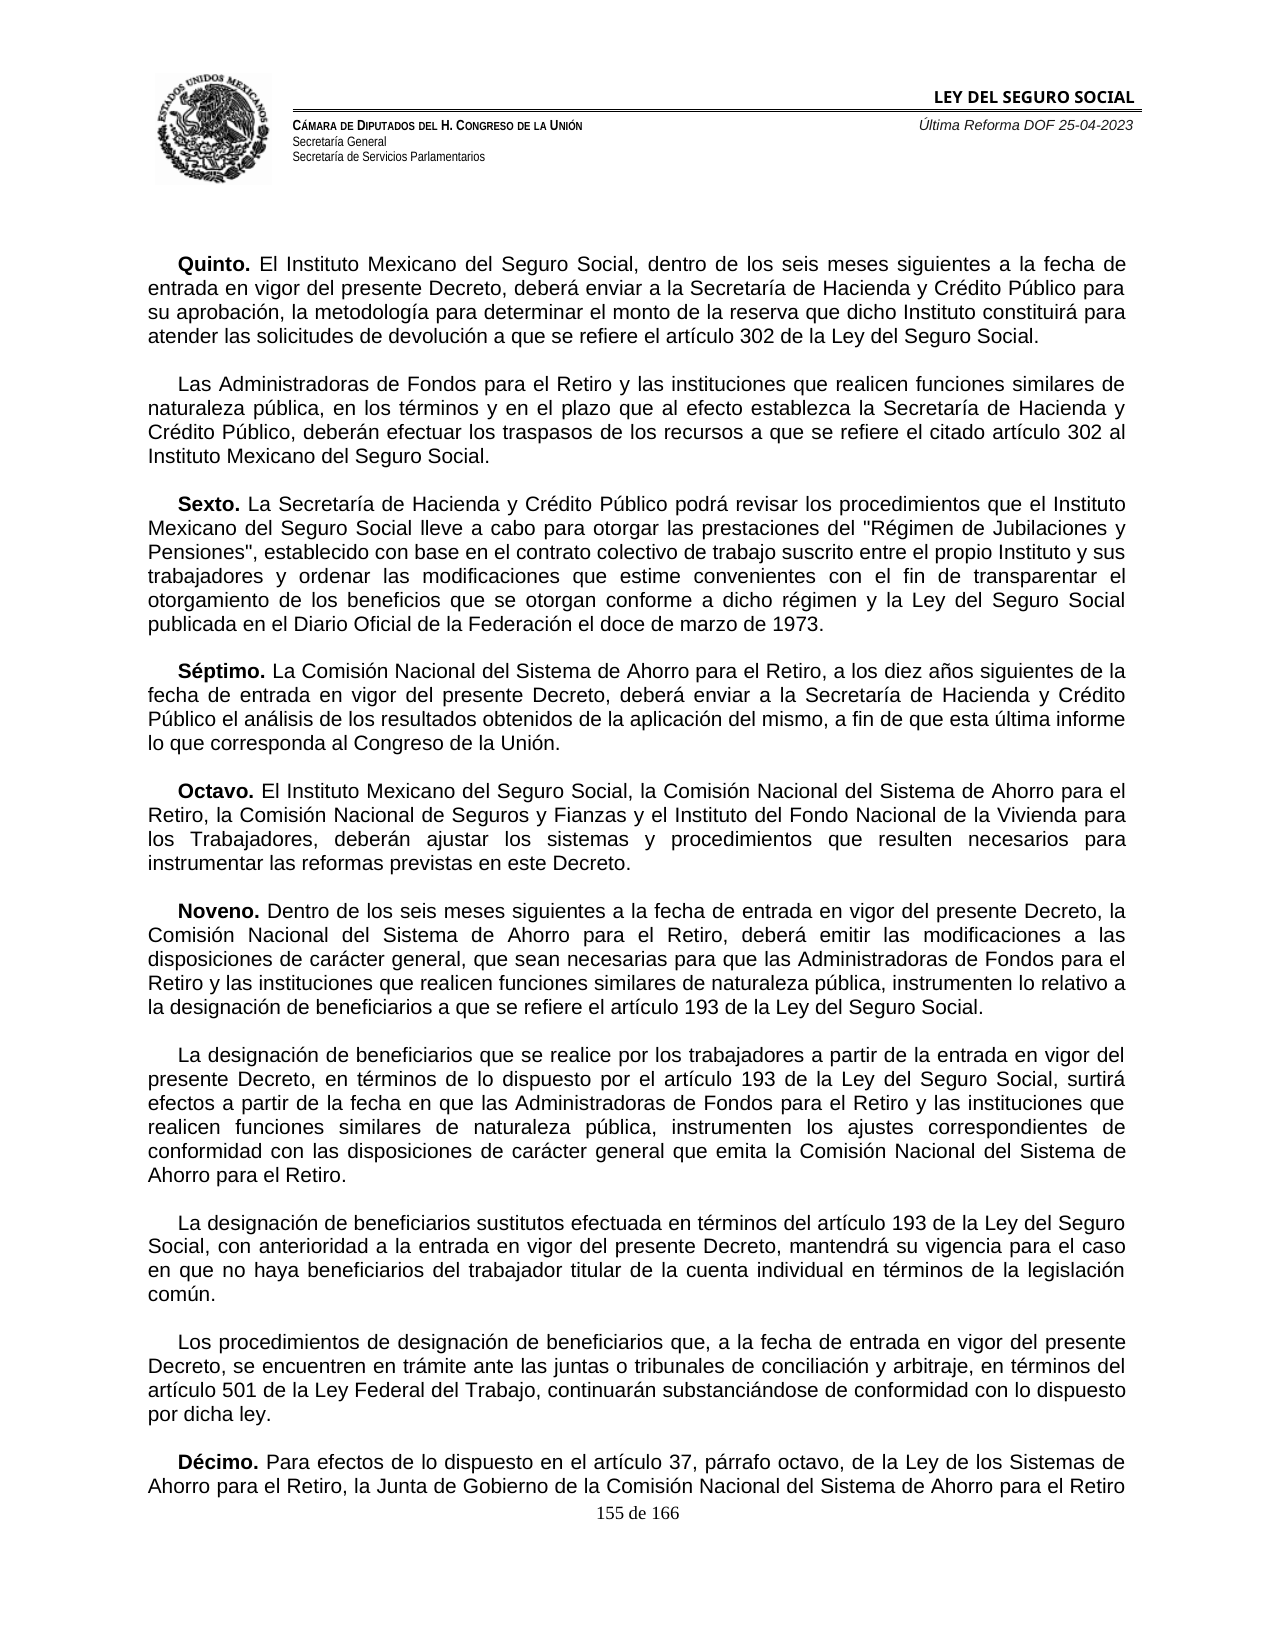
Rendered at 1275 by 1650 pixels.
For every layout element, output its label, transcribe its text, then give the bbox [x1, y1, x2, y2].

text Séptimo. La Comisión Nacional del Sistema de Ahorro para el Retiro, a los diez años siguientes de la fecha de entrada en vigor del presente Decreto, deberá enviar a la Secretaría de Hacienda y Crédito Público el análisis de los resultados obtenidos de la aplicación del mismo, a fin de que esta última informe lo que corresponda al Congreso de la Unión. [148, 659, 1127, 755]
text Quinto. El Instituto Mexicano del Seguro Social, dentro de los seis meses siguientes a la fecha de entrada en vigor del presente Decreto, deberá enviar a la Secretaría de Hacienda y Crédito Público para su aprobación, la metodología para determinar el monto de la reserva que dicho Instituto constituirá para atender las solicitudes de devolución a que se refiere el artículo 302 de la Ley del Seguro Social. [148, 252, 1127, 348]
text Las Administradoras de Fondos para el Retiro y las instituciones que realicen funciones similares de naturaleza pública, en los términos y en el plazo que al efecto establezca la Secretaría de Hacienda y Crédito Público, deberán efectuar los traspasos de los recursos a que se refiere el citado artículo 302 al Instituto Mexicano del Seguro Social. [148, 372, 1127, 468]
text La designación de beneficiarios que se realice por los trabajadores a partir de la entrada en vigor del presente Decreto, en términos de lo dispuesto por el artículo 193 de la Ley del Seguro Social, surtirá efectos a partir de la fecha en que las Administradoras de Fondos para el Retiro y las instituciones que realicen funciones similares de naturaleza pública, instrumenten los ajustes correspondientes de conformidad con las disposiciones de carácter general que emita la Comisión Nacional del Sistema de Ahorro para el Retiro. [148, 1043, 1127, 1186]
text Octavo. El Instituto Mexicano del Seguro Social, la Comisión Nacional del Sistema de Ahorro para el Retiro, la Comisión Nacional de Seguros y Fianzas y el Instituto del Fondo Nacional de la Vivienda para los Trabajadores, deberán ajustar los sistemas y procedimientos que resulten necesarios para instrumentar las reformas previstas en este Decreto. [148, 779, 1127, 875]
text Sexto. La Secretaría de Hacienda y Crédito Público podrá revisar los procedimientos que el Instituto Mexicano del Seguro Social lleve a cabo para otorgar las prestaciones del "Régimen de Jubilaciones y Pensiones", establecido con base en el contrato colectivo de trabajo suscrito entre el propio Instituto y sus trabajadores y ordenar las modificaciones que estime convenientes con el fin de transparentar el otorgamiento de los beneficios que se otorgan conforme a dicho régimen y la Ley del Seguro Social publicada en el Diario Oficial de la Federación el doce de marzo de 1973. [148, 492, 1127, 635]
text Noveno. Dentro de los seis meses siguientes a la fecha de entrada en vigor del presente Decreto, la Comisión Nacional del Sistema de Ahorro para el Retiro, deberá emitir las modificaciones a las disposiciones de carácter general, que sean necesarias para que las Administradoras de Fondos para el Retiro y las instituciones que realicen funciones similares de naturaleza pública, instrumenten lo relativo a la designación de beneficiarios a que se refiere el artículo 193 de la Ley del Seguro Social. [148, 899, 1127, 1019]
text La designación de beneficiarios sustitutos efectuada en términos del artículo 193 de la Ley del Seguro Social, con anterioridad a la entrada en vigor del presente Decreto, mantendrá su vigencia para el caso en que no haya beneficiarios del trabajador titular de la cuenta individual en términos de la legislación común. [148, 1210, 1127, 1306]
text Los procedimientos de designación de beneficiarios que, a la fecha de entrada en vigor del presente Decreto, se encuentren en trámite ante las juntas o tribunales de conciliación y arbitraje, en términos del artículo 501 de la Ley Federal del Trabajo, continuarán substanciándose de conformidad con lo dispuesto por dicha ley. [148, 1330, 1127, 1426]
text Décimo. Para efectos de lo dispuesto en el artículo 37, párrafo octavo, de la Ley de los Sistemas de Ahorro para el Retiro, la Junta de Gobierno de la Comisión Nacional del Sistema de Ahorro para el Retiro [148, 1450, 1127, 1498]
